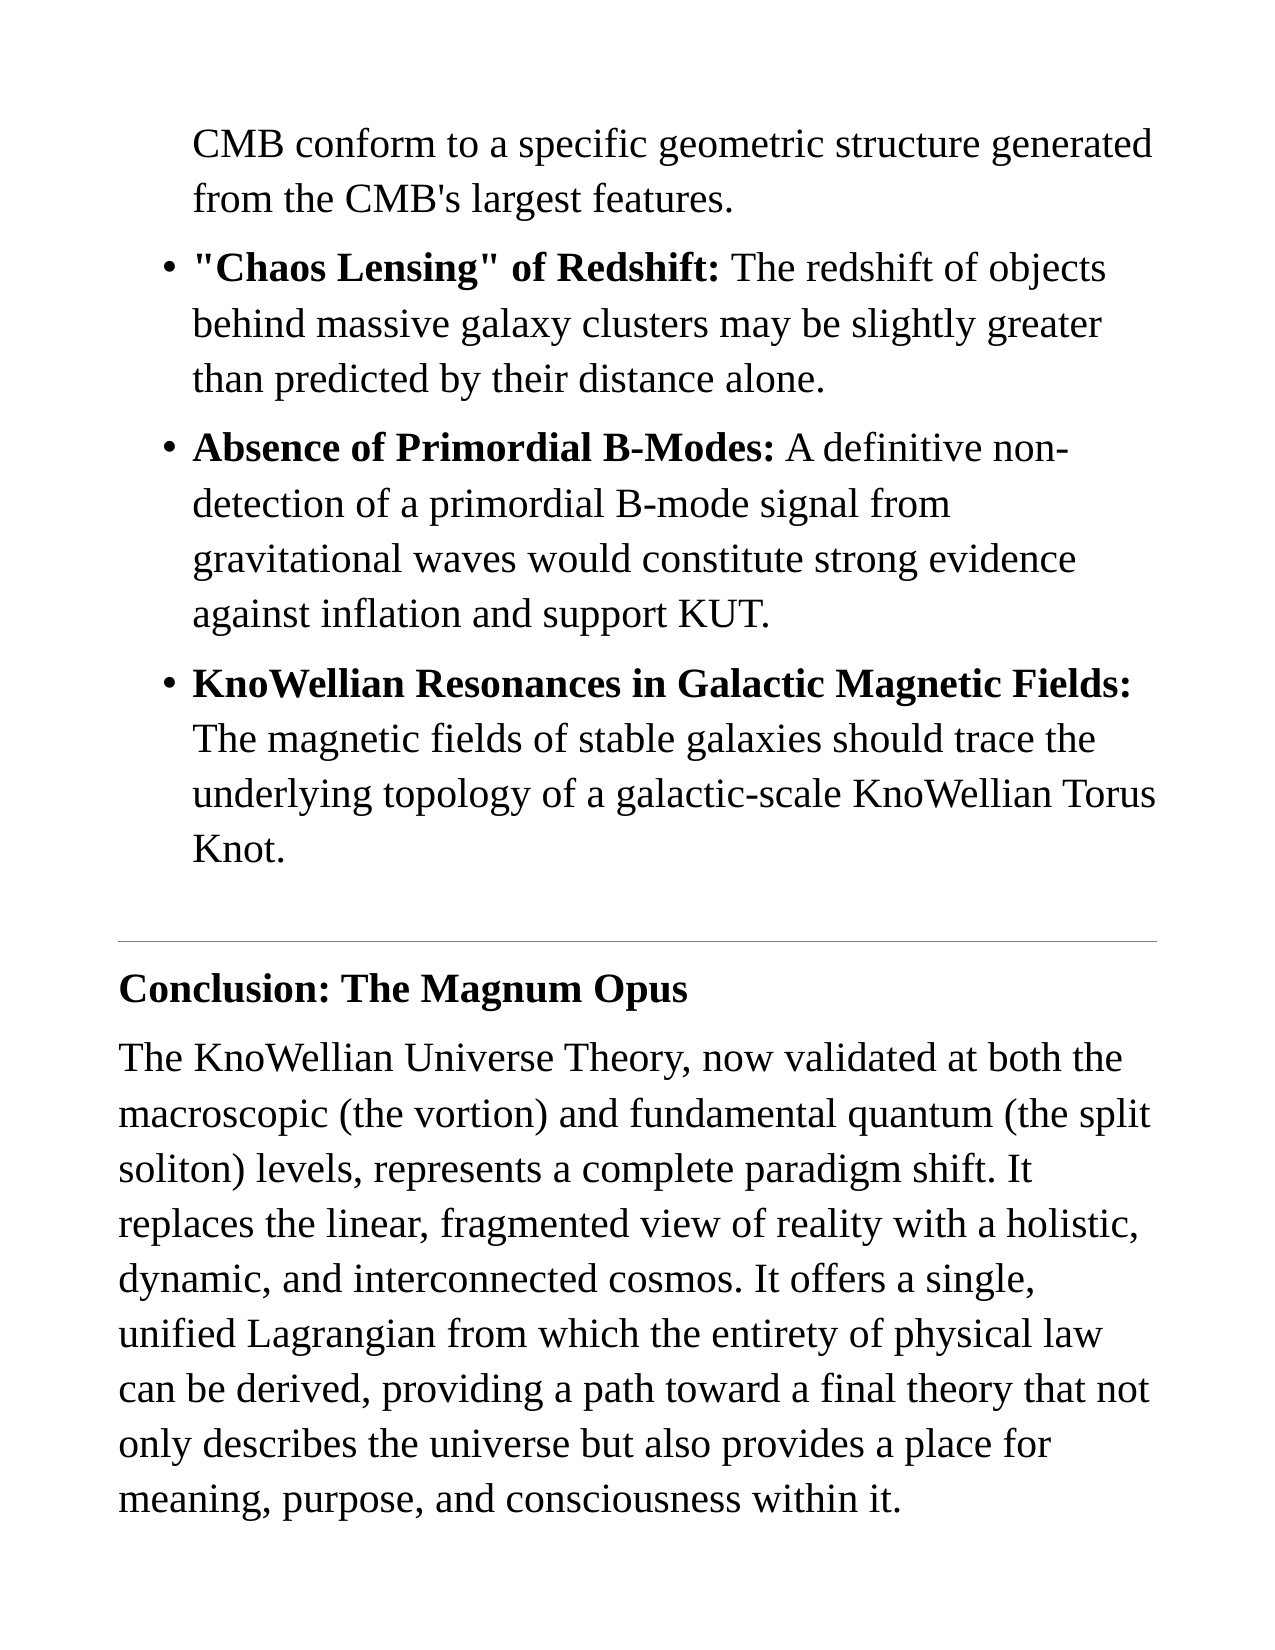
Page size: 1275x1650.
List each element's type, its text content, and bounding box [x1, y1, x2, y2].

list KnoWellian Resonances in Galactic Magnetic Fields: The magnetic fields of stable galaxies should trace the underlying topology of a galactic-scale KnoWellian Torus Knot. [162, 658, 1157, 871]
list Absence of Primordial B-Modes: A definitive non-detection of a primordial B-mode signal from gravitational waves would constitute strong evidence against inflation and support KUT. [162, 423, 1157, 636]
list "Chaos Lensing" of Redshift: The redshift of objects behind massive galaxy clusters may be slightly greater than predicted by their distance alone. [162, 243, 1157, 401]
subtitle Conclusion: The Magnum Opus [118, 963, 1157, 1011]
text The KnoWellian Universe Theory, now validated at both the macroscopic (the vortion) and fundamental quantum (the split soliton) levels, represents a complete paradigm shift. It replaces the linear, fragmented view of reality with a holistic, dynamic, and interconnected cosmos. It offers a single, unified Lagrangian from which the entirety of physical law can be derived, providing a path toward a final theory that not only describes the universe but also provides a place for meaning, purpose, and consciousness within it. [118, 1033, 1157, 1522]
list CMB conform to a specific geometric structure generated from the CMB's largest features. [162, 118, 1157, 221]
